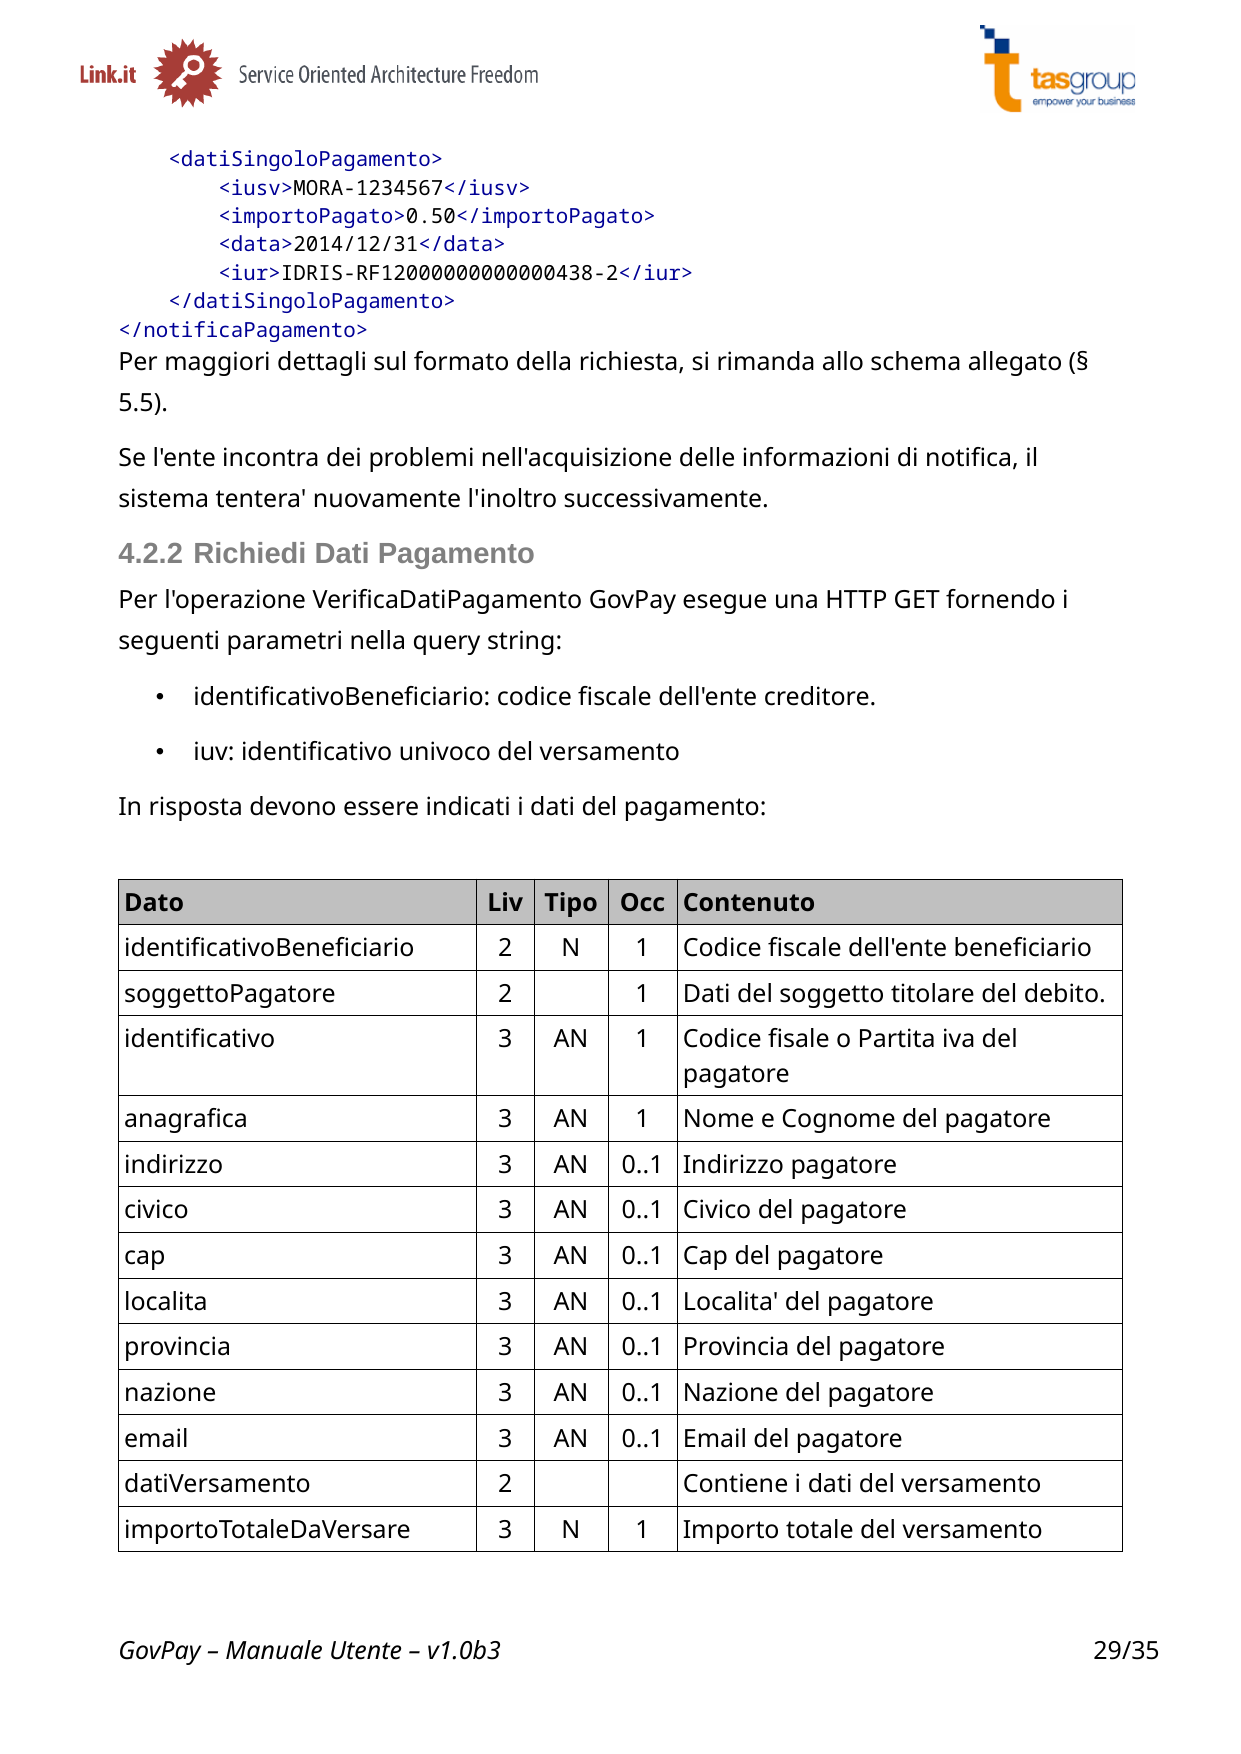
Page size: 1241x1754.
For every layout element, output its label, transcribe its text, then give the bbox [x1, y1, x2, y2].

table_cell AN [535, 1187, 608, 1232]
table_cell Indirizzo pagatore [678, 1142, 1122, 1186]
table_cell Dati del soggetto titolare del debito. [678, 971, 1122, 1015]
table_cell provincia [119, 1324, 476, 1369]
table_cell Cap del pagatore [678, 1233, 1122, 1277]
table_header Occ [609, 880, 677, 924]
table_cell Importo totale del versamento [678, 1507, 1122, 1551]
table_cell N [535, 925, 608, 970]
table_cell datiVersamento [119, 1461, 476, 1506]
table_cell 2 [477, 1461, 534, 1506]
table_cell identificativoBeneficiario [119, 925, 476, 970]
list identificativoBeneficiario: codice fiscale dell'ente creditore. [156, 678, 1122, 712]
table_cell 1 [609, 971, 677, 1015]
table_cell cap [119, 1233, 476, 1277]
table_cell 1 [609, 1507, 677, 1551]
table_cell Provincia del pagatore [678, 1324, 1122, 1369]
table_cell [535, 971, 608, 1015]
table_cell 0..1 [609, 1415, 677, 1460]
table_cell nazione [119, 1370, 476, 1414]
table_cell 1 [609, 1096, 677, 1141]
table_cell 2 [477, 971, 534, 1015]
table_header Dato [119, 880, 476, 924]
table_cell 3 [477, 1016, 534, 1095]
table_cell 1 [609, 925, 677, 970]
table_cell N [535, 1507, 608, 1551]
table_cell 3 [477, 1507, 534, 1551]
table_cell Nome e Cognome del pagatore [678, 1096, 1122, 1141]
table_cell AN [535, 1233, 608, 1277]
table_header Contenuto [678, 880, 1122, 924]
text Se l'ente incontra dei problemi nell'acquisizione delle informazioni di notifica, il sistema tentera' nuovamente l'inoltro successivamente. [118, 439, 1122, 514]
table_header Liv [477, 880, 534, 924]
table_cell 0..1 [609, 1324, 677, 1369]
table_cell soggettoPagatore [119, 971, 476, 1015]
table_cell 3 [477, 1415, 534, 1460]
table_cell anagrafica [119, 1096, 476, 1141]
table_cell AN [535, 1096, 608, 1141]
table_cell Contiene i dati del versamento [678, 1461, 1122, 1506]
table_cell Codice fiscale dell'ente beneficiario [678, 925, 1122, 970]
table_cell AN [535, 1142, 608, 1186]
table_cell email [119, 1415, 476, 1460]
table_cell 0..1 [609, 1187, 677, 1232]
subtitle Richiedi Dati Pagamento [118, 536, 1122, 569]
table_cell localita [119, 1279, 476, 1323]
table_cell 3 [477, 1324, 534, 1369]
table_cell 0..1 [609, 1279, 677, 1323]
text Per maggiori dettagli sul formato della richiesta, si rimanda allo schema allegato (§ 5.5). [118, 343, 1122, 418]
table_cell 0..1 [609, 1233, 677, 1277]
table_cell 2 [477, 925, 534, 970]
table_cell civico [119, 1187, 476, 1232]
picture [1, 33, 602, 113]
table_cell 3 [477, 1370, 534, 1414]
table_cell Civico del pagatore [678, 1187, 1122, 1232]
table_cell importoTotaleDaVersare [119, 1507, 476, 1551]
table_cell AN [535, 1279, 608, 1323]
text Per l'operazione VerificaDatiPagamento GovPay esegue una HTTP GET fornendo i seguenti parametri nella query string: [118, 582, 1122, 657]
text In risposta devono essere indicati i dati del pagamento: [118, 789, 1122, 823]
table_cell 0..1 [609, 1142, 677, 1186]
table_cell 1 [609, 1016, 677, 1095]
table_header Tipo [535, 880, 608, 924]
table_cell 3 [477, 1233, 534, 1277]
table_cell [609, 1461, 677, 1506]
table_cell 3 [477, 1142, 534, 1186]
table_cell AN [535, 1324, 608, 1369]
table_cell Localita' del pagatore [678, 1279, 1122, 1323]
table_cell AN [535, 1370, 608, 1414]
table_cell AN [535, 1415, 608, 1460]
table_cell 3 [477, 1279, 534, 1323]
text <iusv>MORA-1234567</iusv> [118, 173, 1122, 201]
list iuv: identificativo univoco del versamento [156, 733, 1122, 768]
table_cell 0..1 [609, 1370, 677, 1414]
table_cell identificativo [119, 1016, 476, 1095]
table_cell Codice fisale o Partita iva del pagatore [678, 1016, 1122, 1095]
text <iur>IDRIS-RF12000000000000438-2</iur> [118, 258, 1122, 286]
text <datiSingoloPagamento> [118, 144, 1122, 173]
table_cell Nazione del pagatore [678, 1370, 1122, 1414]
table_cell 3 [477, 1096, 534, 1141]
table_cell indirizzo [119, 1142, 476, 1186]
text </datiSingoloPagamento> [118, 286, 1122, 315]
text </notificaPagamento> [118, 315, 1122, 343]
text <importoPagato>0.50</importoPagato> [118, 201, 1122, 229]
table_cell AN [535, 1016, 608, 1095]
table_cell Email del pagatore [678, 1415, 1122, 1460]
table_cell 3 [477, 1187, 534, 1232]
text <data>2014/12/31</data> [118, 229, 1122, 258]
table_cell [535, 1461, 608, 1506]
picture [980, 25, 1136, 113]
